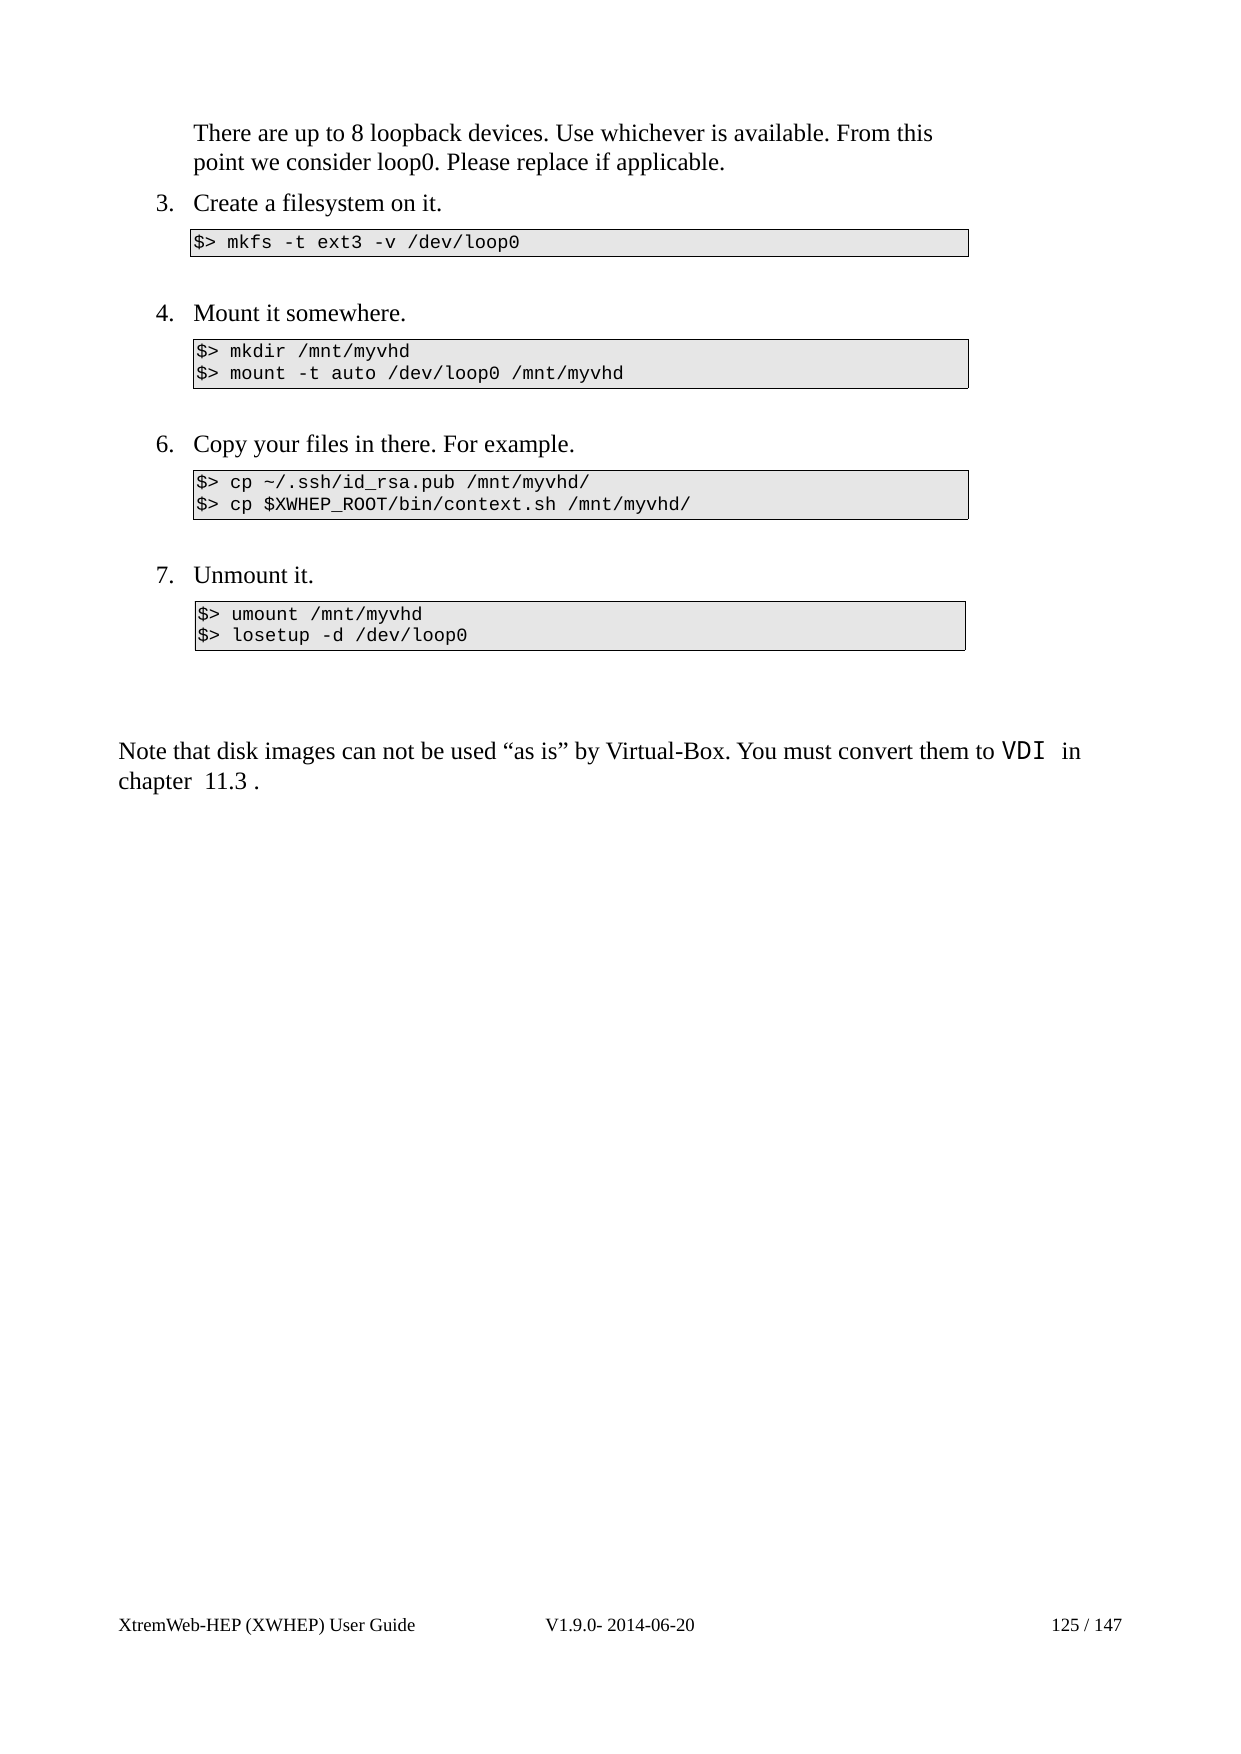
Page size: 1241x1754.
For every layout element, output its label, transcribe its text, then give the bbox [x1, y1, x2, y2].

text There are up to 8 loopback devices. Use whichever is available. From this point we consider loop0. Please replace if applicable. [193, 118, 965, 176]
list Create a filesystem on it. [156, 188, 1122, 217]
text $> mount -t auto /dev/loop0 /mnt/myvhd [194, 360, 968, 388]
text $> cp $XWHEP_ROOT/bin/context.sh /mnt/myvhd/ [194, 491, 968, 519]
text $> cp ~/.ssh/id_rsa.pub /mnt/myvhd/ [194, 471, 968, 491]
list Unmount it. [156, 560, 1122, 589]
list Copy your files in there. For example. [156, 429, 1122, 458]
text $> mkdir /mnt/myvhd [194, 340, 968, 360]
text $> umount /mnt/myvhd [196, 602, 965, 622]
text $> losetup -d /dev/loop0 [196, 622, 965, 650]
list Mount it somewhere. [156, 298, 1122, 327]
text $> mkfs -t ext3 -v /dev/loop0 [191, 230, 968, 256]
text Note that disk images can not be used “as is” by Virtual-Box. You must convert them to VDI in chapter 11.3. [118, 732, 1122, 795]
